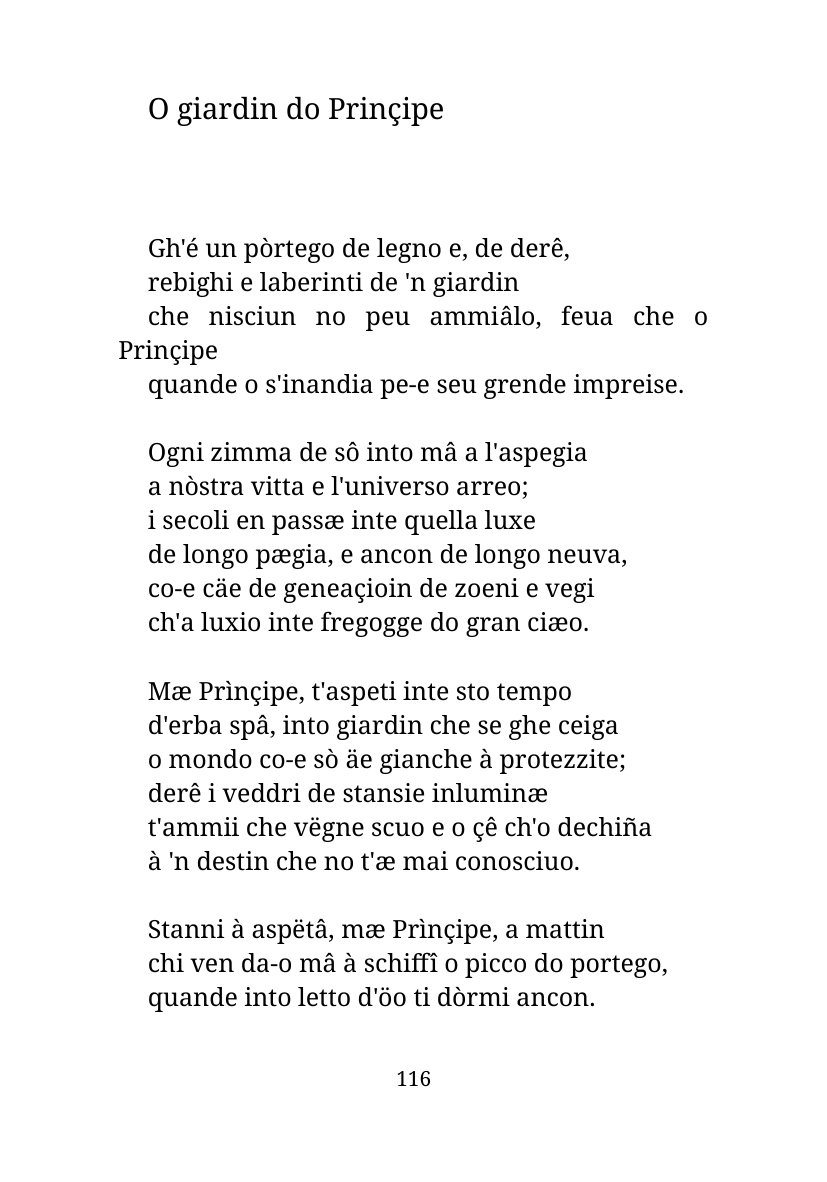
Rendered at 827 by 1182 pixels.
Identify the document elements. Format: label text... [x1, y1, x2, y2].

text o mondo co-e sò äe gianche à protezzite; [118, 741, 709, 775]
text i secoli en passæ inte quella luxe [118, 503, 709, 537]
text d'erba spâ, into giardin che se ghe ceiga [118, 707, 709, 741]
text O giardin do Prinçipe [118, 88, 709, 128]
text a nòstra vitta e l'universo arreo; [118, 469, 709, 503]
text à 'n destin che no t'æ mai conosciuo. [118, 843, 709, 878]
text Ogni zimma de sô into mâ a l'aspegia [118, 435, 709, 469]
text Stanni à aspëtâ, mæ Prìnçipe, a mattin [118, 912, 709, 946]
text chi ven da-o mâ à schiffî o picco do portego, [118, 946, 709, 980]
text rebighi e laberinti de 'n giardin [118, 264, 709, 298]
text de longo pægia, e ancon de longo neuva, [118, 537, 709, 571]
text co-e cäe de geneaçioin de zoeni e vegi [118, 571, 709, 605]
text che nisciun no peu ammiâlo, feua che o Prinçipe [118, 298, 709, 367]
text quande o s'inandia pe-e seu grende impreise. [118, 367, 709, 401]
text Mæ Prìnçipe, t'aspeti inte sto tempo [118, 673, 709, 707]
text t'ammii che vëgne scuo e o çê ch'o dechiña [118, 809, 709, 843]
text Gh'é un pòrtego de legno e, de derê, [118, 230, 709, 264]
text ch'a luxio inte fregogge do gran ciæo. [118, 605, 709, 639]
text derê i veddri de stansie inluminæ [118, 775, 709, 809]
text quande into letto d'öo ti dòrmi ancon. [118, 980, 709, 1014]
